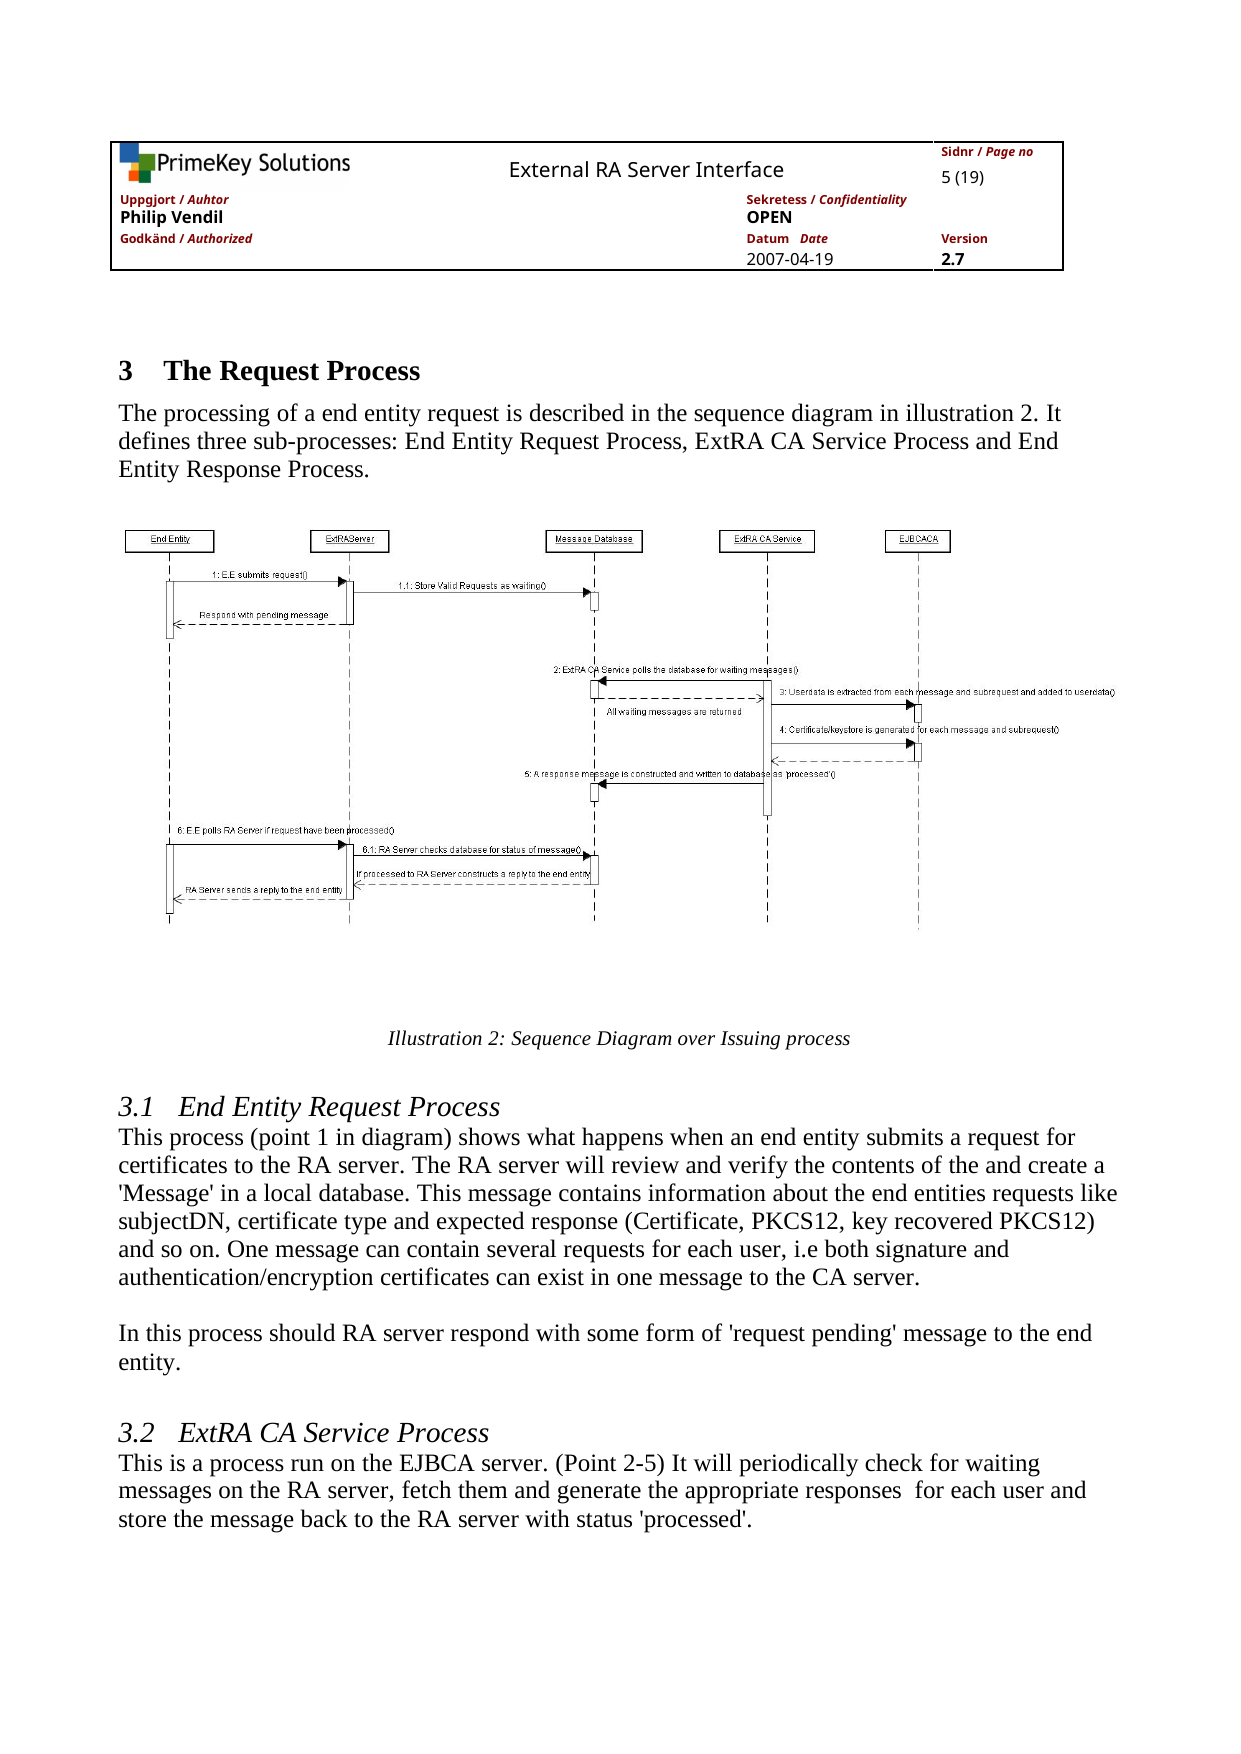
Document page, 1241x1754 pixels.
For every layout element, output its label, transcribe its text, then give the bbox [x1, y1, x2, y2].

text In this process should RA server respond with some form of 'request pending' message to the end entity. [118, 1319, 1122, 1375]
text The processing of a end entity request is described in the sequence diagram in illustration 2. It defines three sub-processes: End Entity Request Process, ExtRA CA Service Process and End Entity Response Process. [118, 399, 1122, 483]
text Illustration 2: Sequence Diagram over Issuing process [118, 1028, 1122, 1050]
text This process (point 1 in diagram) shows what happens when an end entity submits a request for certificates to the RA server. The RA server will review and verify the contents of the and create a 'Message' in a local database. This message contains information about the end entities requests like subjectDN, certificate type and expected response (Certificate, PKCS12, key recovered PKCS12) and so on. One message can contain several requests for each user, i.e both signature and authentication/encryption certificates can exist in one message to the CA server. [118, 1123, 1122, 1291]
subtitle End Entity Request Process [118, 1091, 1122, 1123]
text This is a process run on the EJBCA server. (Point 2-5) It will periodically check for waiting messages on the RA server, fetch them and generate the appropriate responses for each user and store the message back to the RA server with status 'processed'. [118, 1448, 1122, 1532]
subtitle The Request Process [118, 354, 1122, 386]
subtitle ExtRA CA Service Process [118, 1416, 1122, 1448]
picture [118, 523, 1122, 1028]
